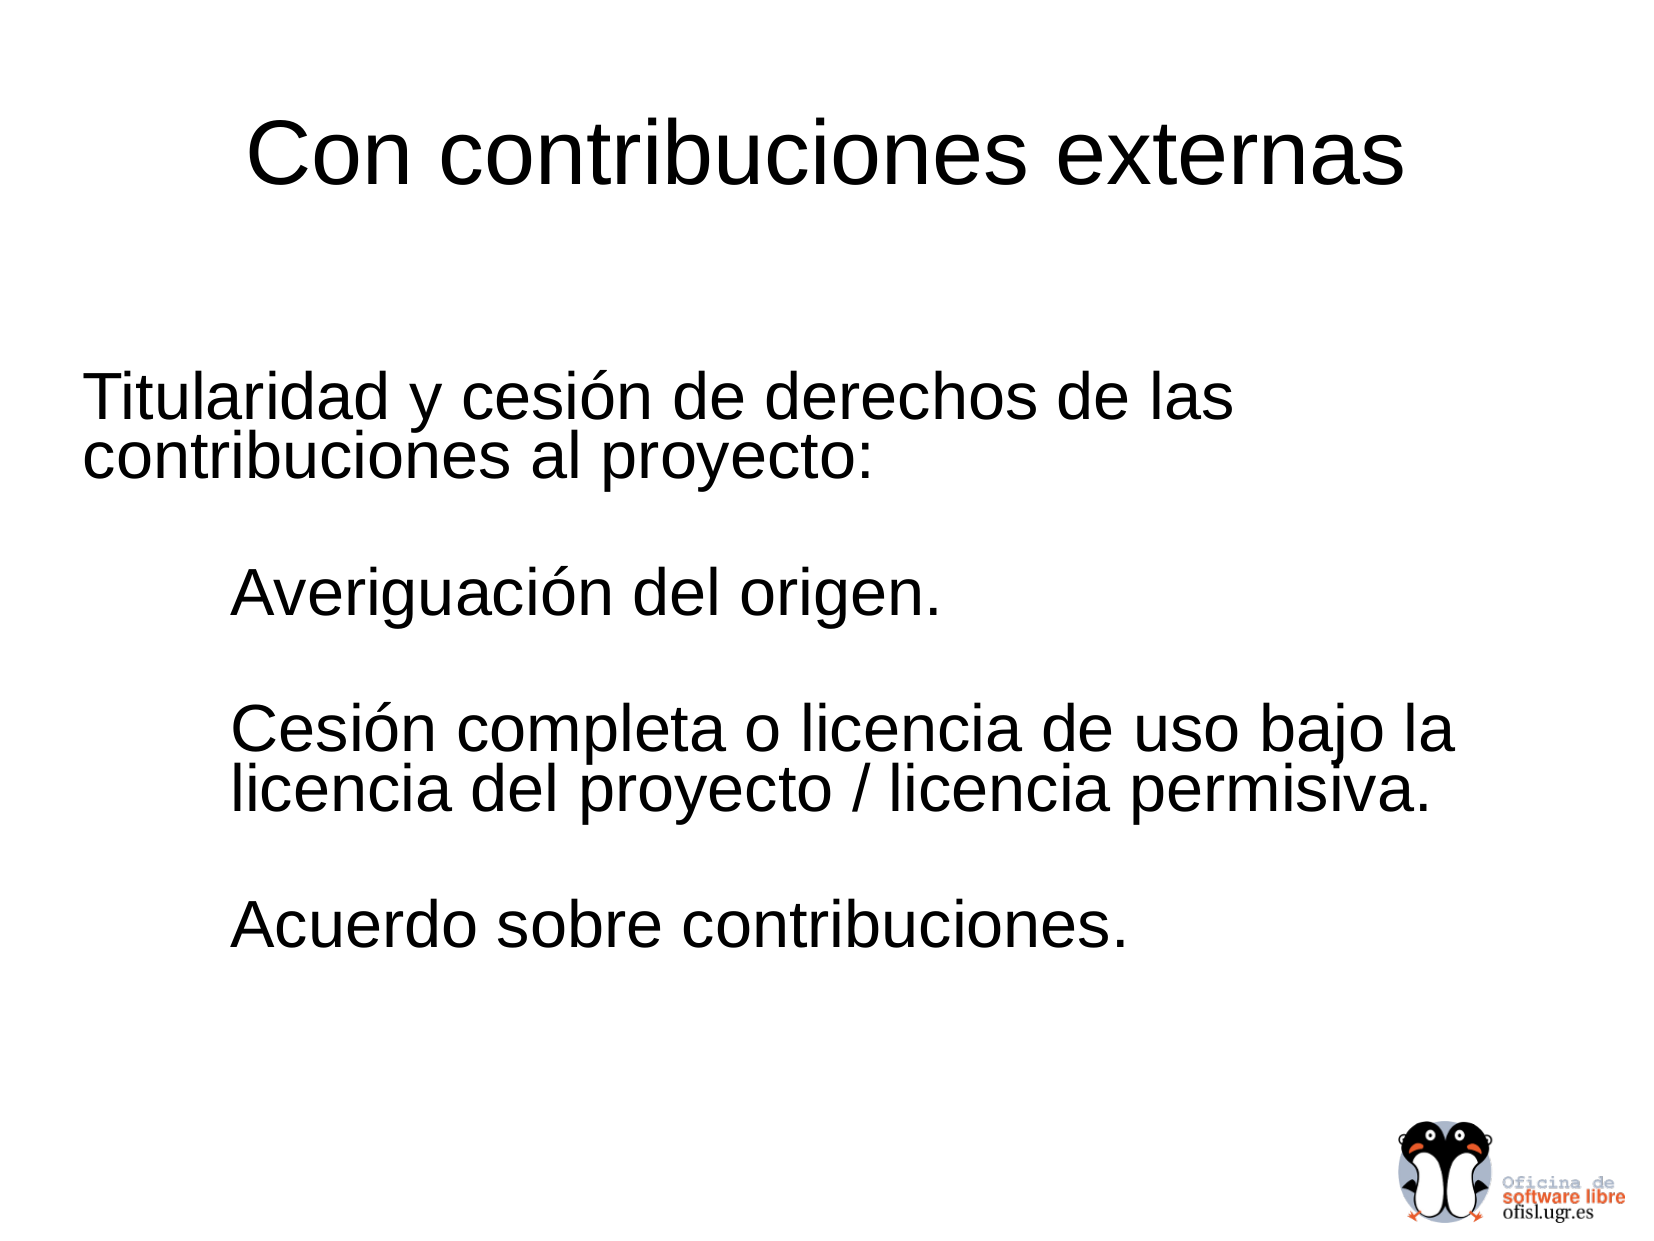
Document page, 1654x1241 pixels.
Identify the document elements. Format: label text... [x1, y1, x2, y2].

title Con contribuciones externas [82, 56, 1571, 250]
picture [1398, 1121, 1625, 1223]
subtitle Titularidad y cesión de derechos de las contribuciones al proyecto: Averiguación del origen. Cesión completa o licencia de uso bajo la licencia del proyecto / licencia permisiva. Acuerdo sobre contribuciones. [82, 297, 1571, 1102]
